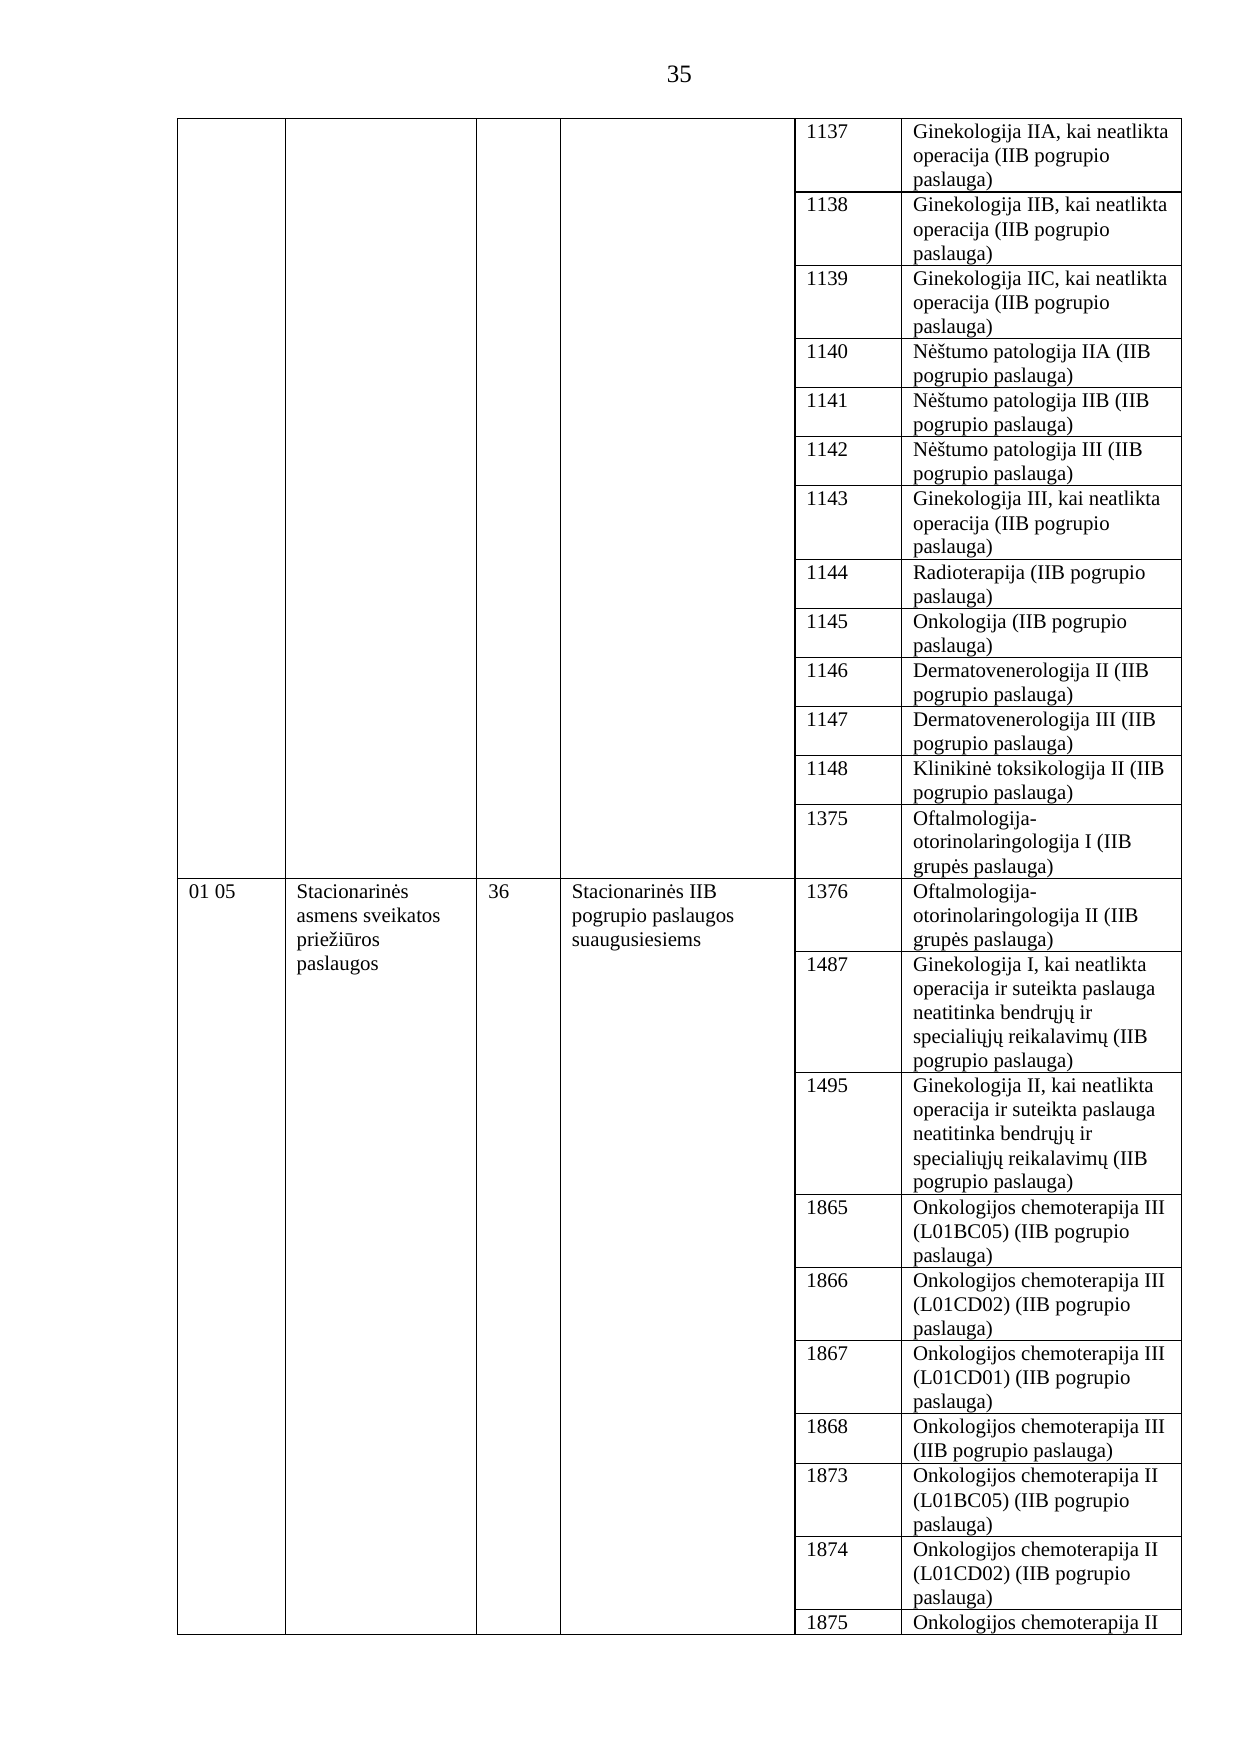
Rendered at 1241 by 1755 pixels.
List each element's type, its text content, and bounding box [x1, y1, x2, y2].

table_cell 1146 [796, 658, 901, 706]
table_cell 1139 [796, 266, 901, 338]
table_cell 01 05 [178, 879, 285, 1634]
table_cell 1865 [796, 1195, 901, 1267]
table_cell Dermatovenerologija II (IIB pogrupio paslauga) [902, 658, 1181, 706]
table_cell [286, 119, 476, 878]
table_cell Onkologija (IIB pogrupio paslauga) [902, 609, 1181, 657]
table_cell 1868 [796, 1414, 901, 1462]
table_cell [561, 119, 794, 878]
table_cell 1375 [796, 805, 901, 878]
table_cell Onkologijos chemoterapija III (L01CD01) (IIB pogrupio paslauga) [902, 1341, 1181, 1413]
table_cell 1866 [796, 1268, 901, 1340]
table_cell 1873 [796, 1464, 901, 1536]
table_cell 1137 [796, 119, 901, 191]
table_cell [477, 119, 560, 878]
table_cell Oftalmologija-otorinolaringologija II (IIB grupės paslauga) [902, 879, 1181, 951]
table_cell Nėštumo patologija IIB (IIB pogrupio paslauga) [902, 388, 1181, 436]
table_cell Onkologijos chemoterapija II (L01CD02) (IIB pogrupio paslauga) [902, 1537, 1181, 1609]
table_cell Ginekologija I, kai neatlikta operacija ir suteikta paslauga neatitinka bendrųjų ir specialiųjų reikalavimų (IIB pogrupio paslauga) [902, 952, 1181, 1072]
table_cell Ginekologija IIA, kai neatlikta operacija (IIB pogrupio paslauga) [902, 119, 1181, 191]
table_cell [178, 119, 285, 878]
table_cell 1376 [796, 879, 901, 951]
table_cell 1495 [796, 1073, 901, 1193]
table_cell Dermatovenerologija III (IIB pogrupio paslauga) [902, 707, 1181, 755]
table_cell Onkologijos chemoterapija II [902, 1610, 1181, 1634]
table_cell 1145 [796, 609, 901, 657]
table_cell 1144 [796, 560, 901, 608]
table_cell 36 [477, 879, 560, 1634]
table_cell Ginekologija IIC, kai neatlikta operacija (IIB pogrupio paslauga) [902, 266, 1181, 338]
table_cell 1875 [796, 1610, 901, 1634]
table_cell 1874 [796, 1537, 901, 1609]
table_cell Klinikinė toksikologija II (IIB pogrupio paslauga) [902, 756, 1181, 804]
table_cell Stacionarinės asmens sveikatos priežiūros paslaugos [286, 879, 476, 1634]
table_cell Ginekologija III, kai neatlikta operacija (IIB pogrupio paslauga) [902, 486, 1181, 558]
table_cell 1138 [796, 193, 901, 264]
table_cell 1487 [796, 952, 901, 1072]
table_cell 1140 [796, 339, 901, 387]
table_cell Onkologijos chemoterapija II (L01BC05) (IIB pogrupio paslauga) [902, 1464, 1181, 1536]
table_cell 1867 [796, 1341, 901, 1413]
table_cell Nėštumo patologija III (IIB pogrupio paslauga) [902, 437, 1181, 485]
table_cell Radioterapija (IIB pogrupio paslauga) [902, 560, 1181, 608]
table_cell 1142 [796, 437, 901, 485]
table_cell Onkologijos chemoterapija III (L01CD02) (IIB pogrupio paslauga) [902, 1268, 1181, 1340]
table_cell Onkologijos chemoterapija III (IIB pogrupio paslauga) [902, 1414, 1181, 1462]
table_cell Stacionarinės IIB pogrupio paslaugos suaugusiesiems [561, 879, 794, 1634]
table_cell 1141 [796, 388, 901, 436]
table_cell 1143 [796, 486, 901, 558]
table_cell Oftalmologija-otorinolaringologija I (IIB grupės paslauga) [902, 805, 1181, 878]
table_cell Onkologijos chemoterapija III (L01BC05) (IIB pogrupio paslauga) [902, 1195, 1181, 1267]
table_cell 1148 [796, 756, 901, 804]
table_cell 1147 [796, 707, 901, 755]
table_cell Nėštumo patologija IIA (IIB pogrupio paslauga) [902, 339, 1181, 387]
table_cell Ginekologija II, kai neatlikta operacija ir suteikta paslauga neatitinka bendrųjų ir specialiųjų reikalavimų (IIB pogrupio paslauga) [902, 1073, 1181, 1193]
table_cell Ginekologija IIB, kai neatlikta operacija (IIB pogrupio paslauga) [902, 193, 1181, 264]
